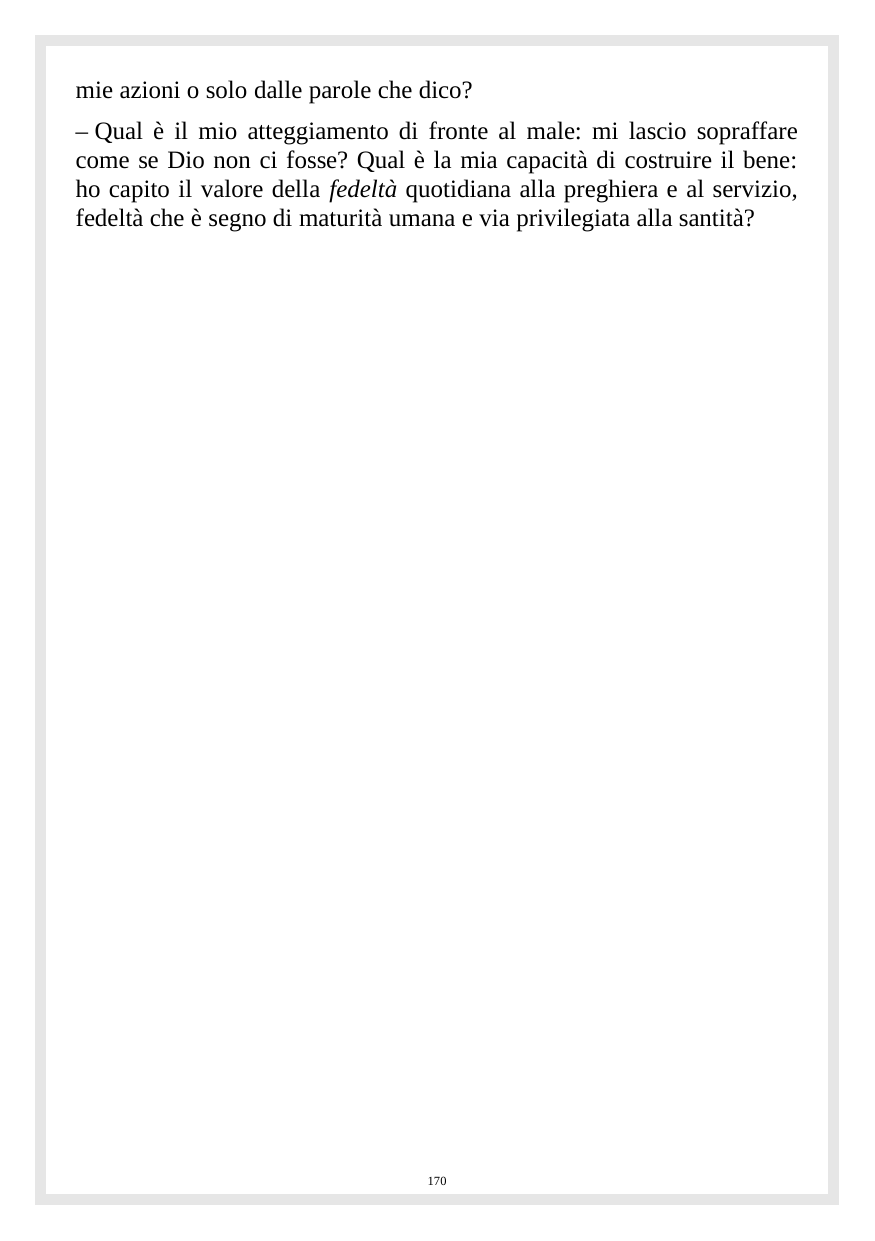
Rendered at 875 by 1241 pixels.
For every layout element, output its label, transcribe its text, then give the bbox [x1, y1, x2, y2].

text mie azioni o solo dalle parole che dico? [75, 75, 799, 104]
text – Qual è il mio atteggiamento di fronte al male: mi lascio sopraffare come se Dio non ci fosse? Qual è la mia capacità di costruire il bene: ho capito il valore della fedeltà quotidiana alla preghiera e al servizio, fedeltà che è segno di maturità umana e via privilegiata alla santità? [75, 116, 799, 232]
